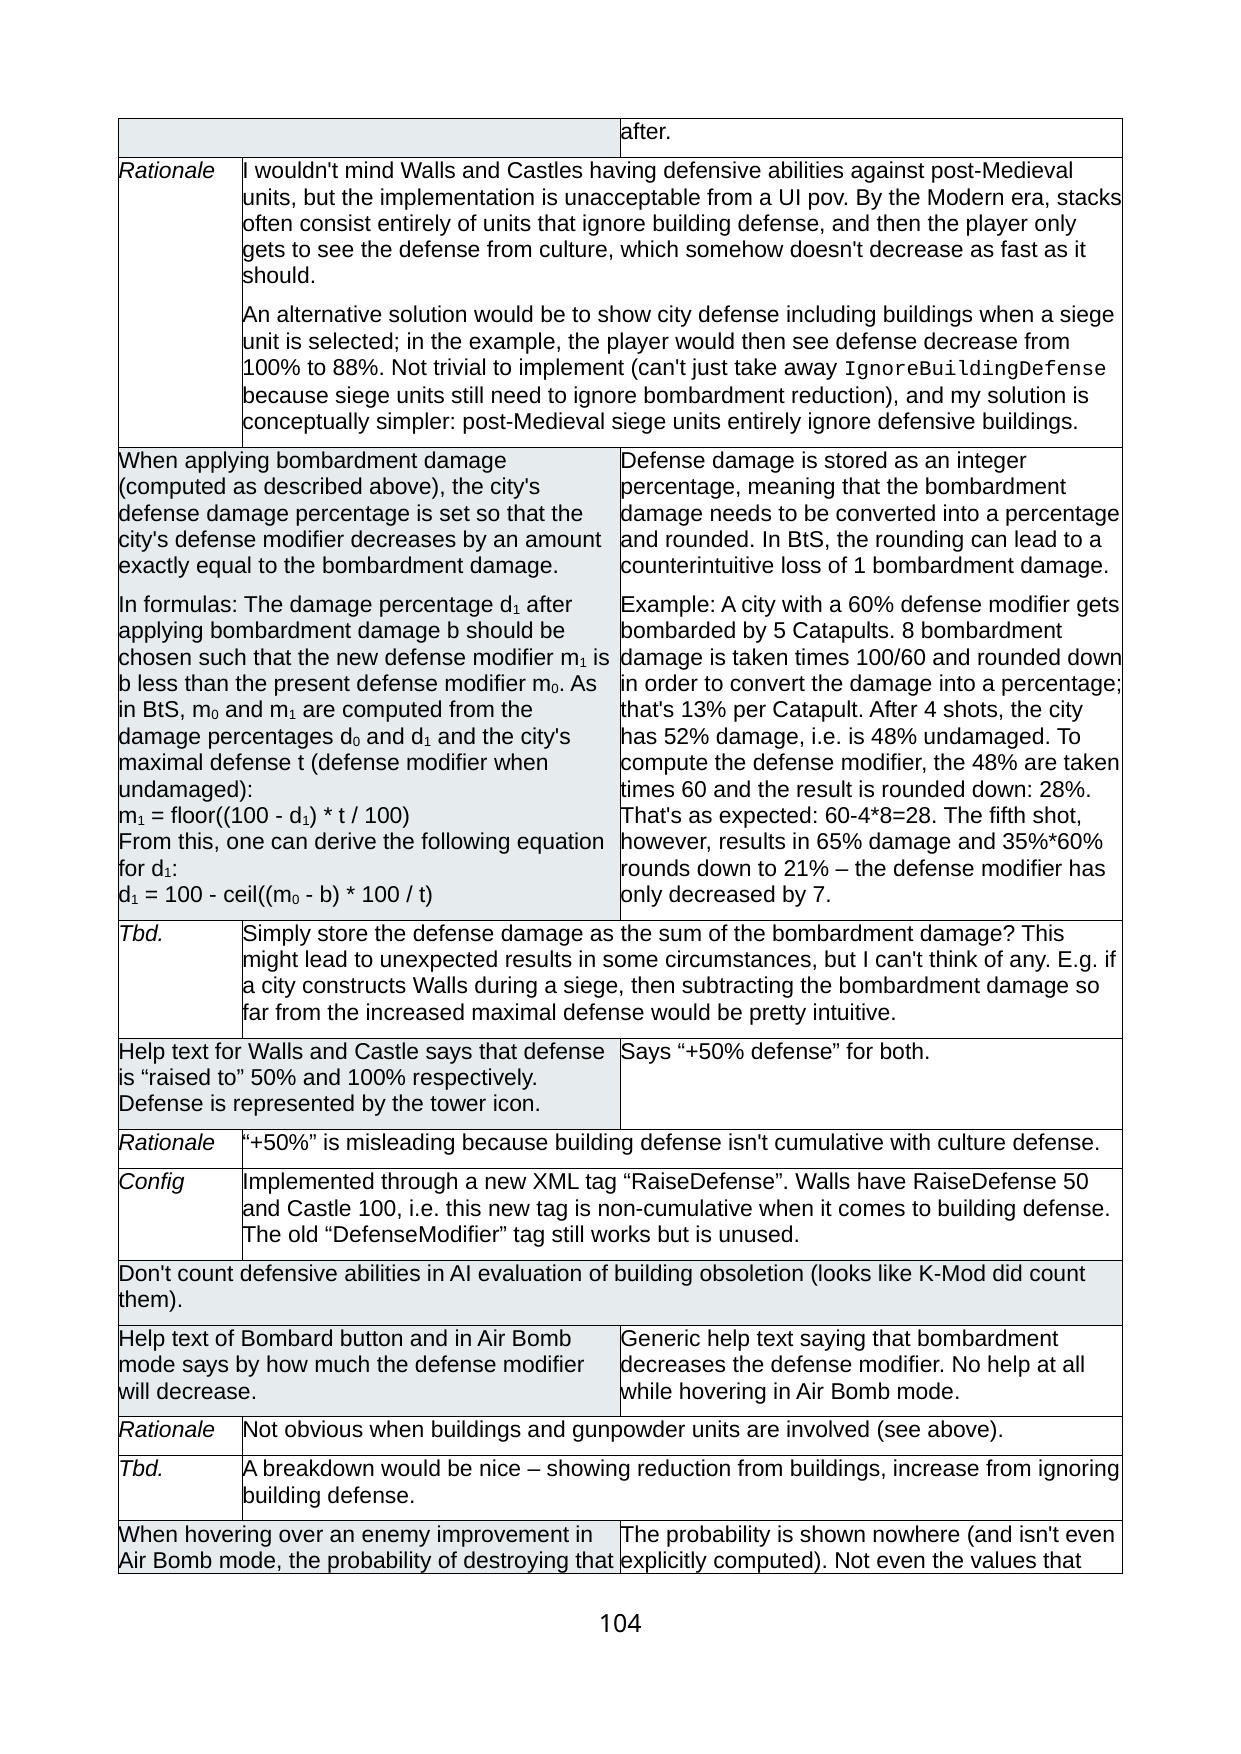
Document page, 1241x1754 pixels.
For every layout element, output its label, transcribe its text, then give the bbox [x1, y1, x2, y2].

table_cell [119, 119, 620, 157]
table_cell Tbd. [119, 1456, 242, 1520]
table_cell I wouldn't mind Walls and Castles having defensive abilities against post-Medieval units, but the implementation is unacceptable from a UI pov. By the Modern era, stacks often consist entirely of units that ignore building defense, and then the player only gets to see the defense from culture, which somehow doesn't decrease as fast as it should. An alternative solution would be to show city defense including buildings when a siege unit is selected; in the example, the player would then see defense decrease from 100% to 88%. Not trivial to implement (can't just take away IgnoreBuildingDefense because siege units still need to ignore bombardment reduction), and my solution is conceptually simpler: post-Medieval siege units entirely ignore defensive buildings. [243, 158, 1122, 447]
table_cell Defense damage is stored as an integer percentage, meaning that the bombardment damage needs to be converted into a percentage and rounded. In BtS, the rounding can lead to a counterintuitive loss of 1 bombardment damage. Example: A city with a 60% defense modifier gets bombarded by 5 Catapults. 8 bombardment damage is taken times 100/60 and rounded down in order to convert the damage into a percentage; that's 13% per Catapult. After 4 shots, the city has 52% damage, i.e. is 48% undamaged. To compute the defense modifier, the 48% are taken times 60 and the result is rounded down: 28%. That's as expected: 60-4*8=28. The fifth shot, however, results in 65% damage and 35%*60% rounds down to 21% – the defense modifier has only decreased by 7. [621, 448, 1122, 920]
table_cell The probability is shown nowhere (and isn't even explicitly computed). Not even the values that [621, 1521, 1122, 1573]
table_cell Rationale [119, 1130, 242, 1168]
table_cell Says “+50% defense” for both. [621, 1039, 1122, 1129]
table_cell Don't count defensive abilities in AI evaluation of building obsoletion (looks like K-Mod did count them). [119, 1261, 1122, 1325]
table_cell Generic help text saying that bombardment decreases the defense modifier. No help at all while hovering in Air Bomb mode. [621, 1326, 1122, 1416]
table_cell Help text of Bombard button and in Air Bomb mode says by how much the defense modifier will decrease. [119, 1326, 620, 1416]
table_cell A breakdown would be nice – showing reduction from buildings, increase from ignoring building defense. [243, 1456, 1122, 1520]
table_cell Tbd. [119, 921, 242, 1038]
table_cell Not obvious when buildings and gunpowder units are involved (see above). [243, 1417, 1122, 1455]
table_cell Rationale [119, 1417, 242, 1455]
table_cell Config [119, 1169, 242, 1259]
table_cell Simply store the defense damage as the sum of the bombardment damage? This might lead to unexpected results in some circumstances, but I can't think of any. E.g. if a city constructs Walls during a siege, then subtracting the bombardment damage so far from the increased maximal defense would be pretty intuitive. [243, 921, 1122, 1038]
table_cell Implemented through a new XML tag “RaiseDefense”. Walls have RaiseDefense 50 and Castle 100, i.e. this new tag is non-cumulative when it comes to building defense. The old “DefenseModifier” tag still works but is unused. [243, 1169, 1122, 1259]
table_cell after. [621, 119, 1122, 157]
table_cell “+50%” is misleading because building defense isn't cumulative with culture defense. [243, 1130, 1122, 1168]
table_cell Rationale [119, 158, 242, 447]
table_cell When applying bombardment damage (computed as described above), the city's defense damage percentage is set so that the city's defense modifier decreases by an amount exactly equal to the bombardment damage. In formulas: The damage percentage d1 after applying bombardment damage b should be chosen such that the new defense modifier m1 is b less than the present defense modifier m0. As in BtS, m0 and m1 are computed from the damage percentages d0 and d1 and the city's maximal defense t (defense modifier when undamaged): m1 = floor((100 - d1) * t / 100) From this, one can derive the following equation for d1: d1 = 100 - ceil((m0 - b) * 100 / t) [119, 448, 620, 920]
table_cell Help text for Walls and Castle says that defense is “raised to” 50% and 100% respectively. Defense is represented by the tower icon. [119, 1039, 620, 1129]
table_cell When hovering over an enemy improvement in Air Bomb mode, the probability of destroying that [119, 1521, 620, 1573]
